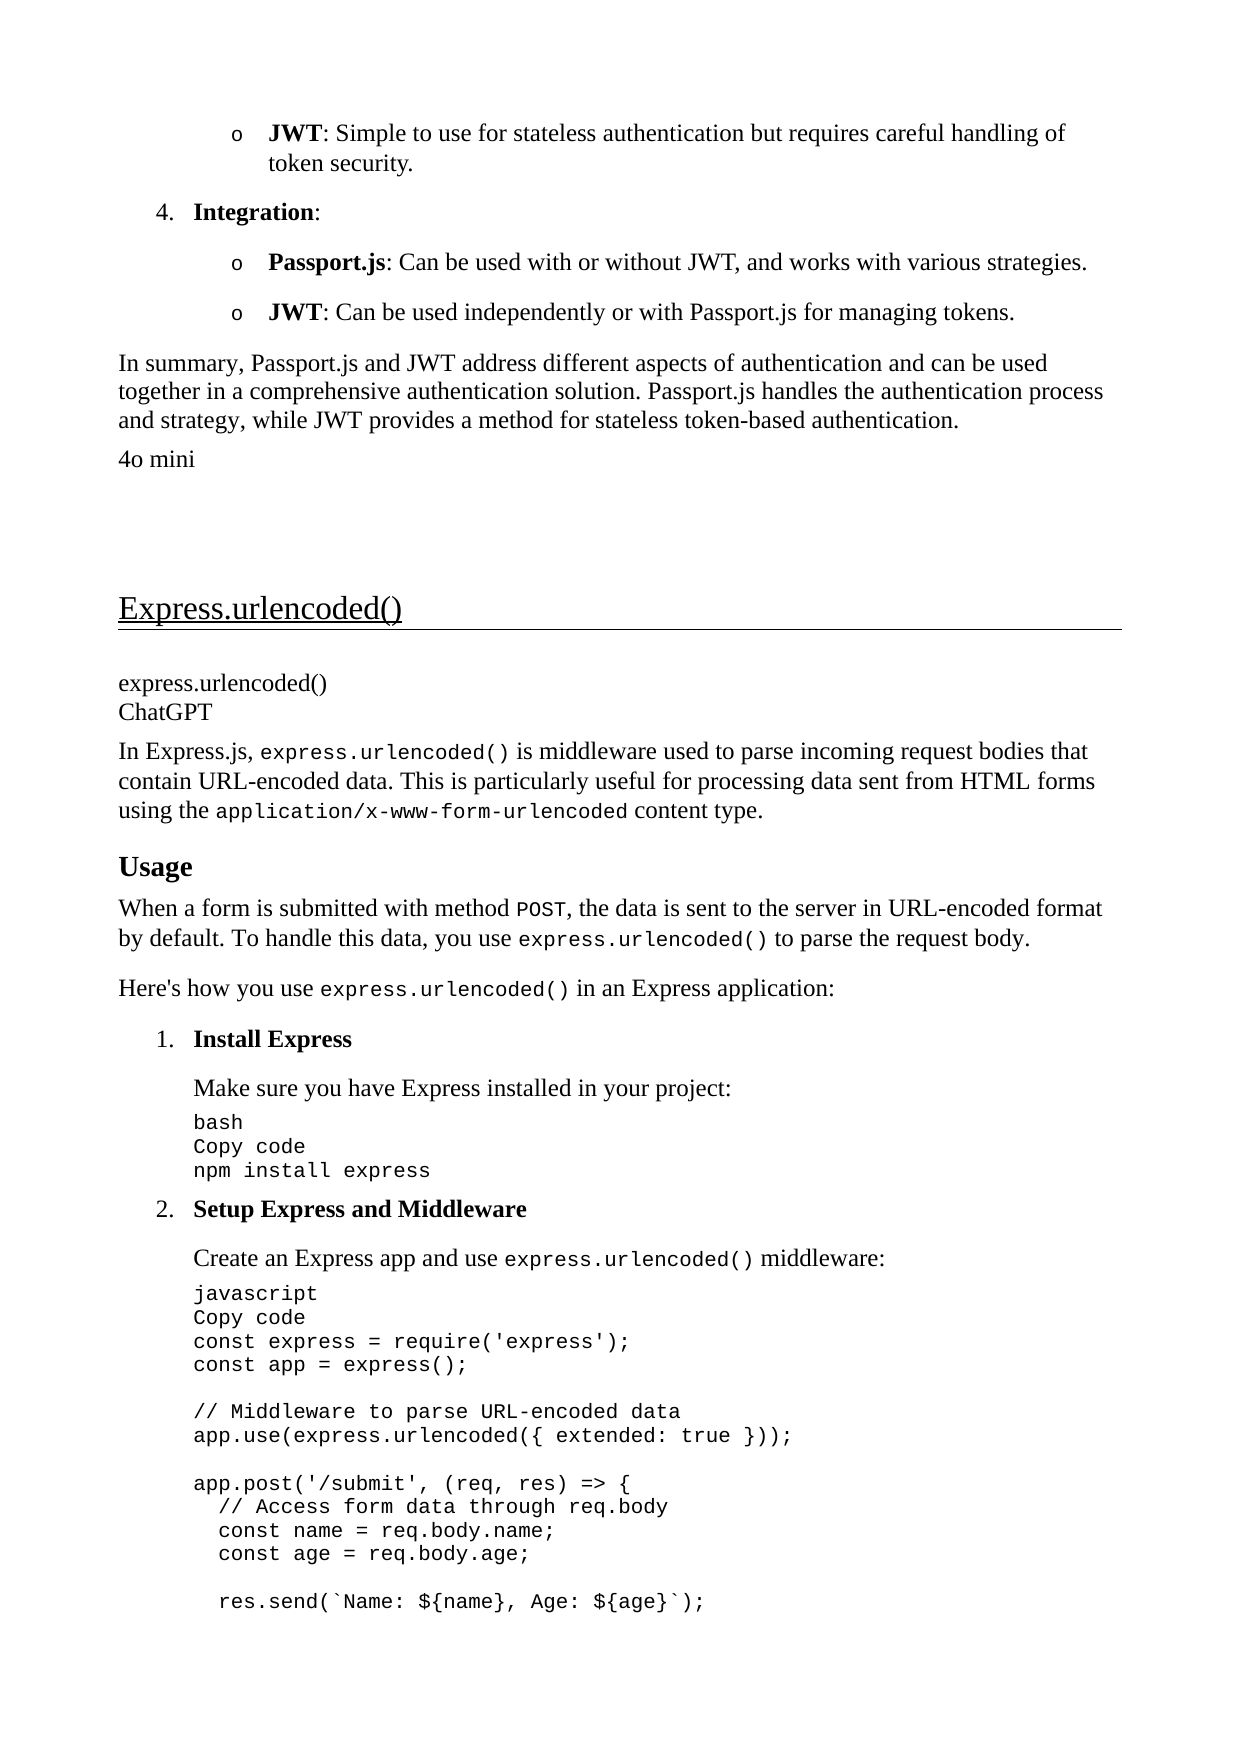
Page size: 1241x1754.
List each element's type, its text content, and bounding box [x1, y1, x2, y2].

list Setup Express and Middleware [156, 1194, 1122, 1222]
list Install Express [156, 1024, 1122, 1052]
text Copy code [193, 1136, 1122, 1160]
text In Express.js, express.urlencoded() is middleware used to parse incoming request bodies that contain URL-encoded data. This is particularly useful for processing data sent from HTML forms using the application/x-www-form-urlencoded content type. [118, 736, 1122, 824]
text // Middleware to parse URL-encoded data [193, 1402, 1122, 1425]
text When a form is submitted with method POST, the data is sent to the server in URL-encoded format by default. To handle this data, you use express.urlencoded() to parse the request body. [118, 893, 1122, 952]
text const name = req.body.name; [193, 1520, 1122, 1543]
list Passport.js: Can be used with or without JWT, and works with various strategies. [231, 247, 1122, 276]
text Create an Express app and use express.urlencoded() middleware: [193, 1243, 1122, 1273]
text // Access form data through req.body [193, 1496, 1122, 1520]
text Make sure you have Express installed in your project: [193, 1073, 1122, 1102]
text app.use(express.urlencoded({ extended: true })); [193, 1425, 1122, 1449]
text bash [193, 1112, 1122, 1136]
text const express = require('express'); [193, 1331, 1122, 1354]
list JWT: Simple to use for stateless authentication but requires careful handling of token security. [231, 118, 1122, 176]
text 4o mini [118, 444, 1122, 473]
subtitle Usage [118, 849, 1122, 883]
text const app = express(); [193, 1354, 1122, 1378]
text app.post('/submit', (req, res) => { [193, 1472, 1122, 1496]
text res.send(`Name: ${name}, Age: ${age}`); [193, 1591, 1122, 1614]
text npm install express [193, 1160, 1122, 1183]
text express.urlencoded() [118, 668, 1122, 697]
text ChatGPT [118, 697, 1122, 726]
text Here's how you use express.urlencoded() in an Express application: [118, 973, 1122, 1003]
list Integration: [156, 197, 1122, 226]
text Copy code [193, 1307, 1122, 1331]
text In summary, Passport.js and JWT address different aspects of authentication and can be used together in a comprehensive authentication solution. Passport.js handles the authentication process and strategy, while JWT provides a method for stateless token-based authentication. [118, 348, 1122, 434]
list JWT: Can be used independently or with Passport.js for managing tokens. [231, 297, 1122, 327]
text javascript [193, 1283, 1122, 1307]
text const age = req.body.age; [193, 1543, 1122, 1567]
text Express.urlencoded() [118, 588, 1122, 629]
